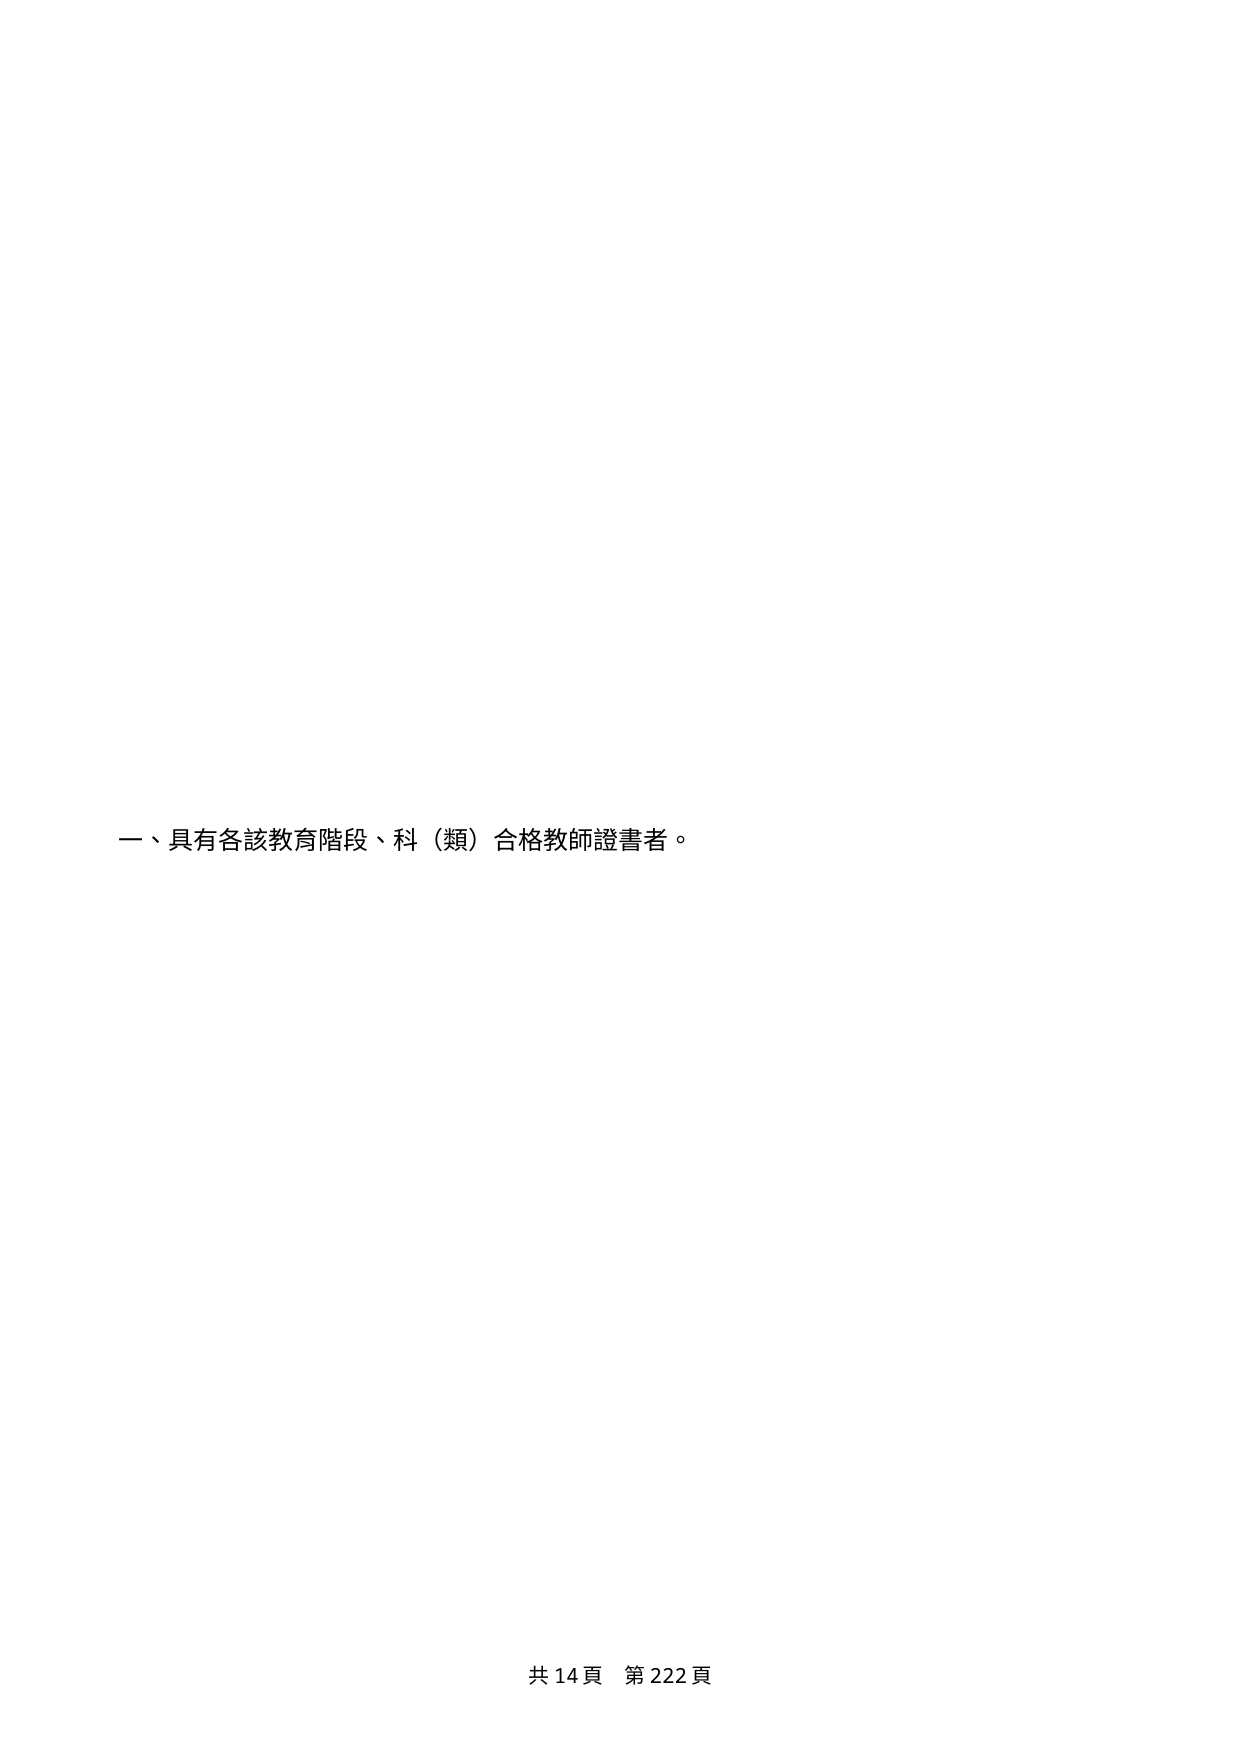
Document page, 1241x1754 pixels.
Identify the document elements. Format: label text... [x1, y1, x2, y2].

text 一、具有各該教育階段、科（類）合格教師證書者。 [118, 797, 1122, 859]
